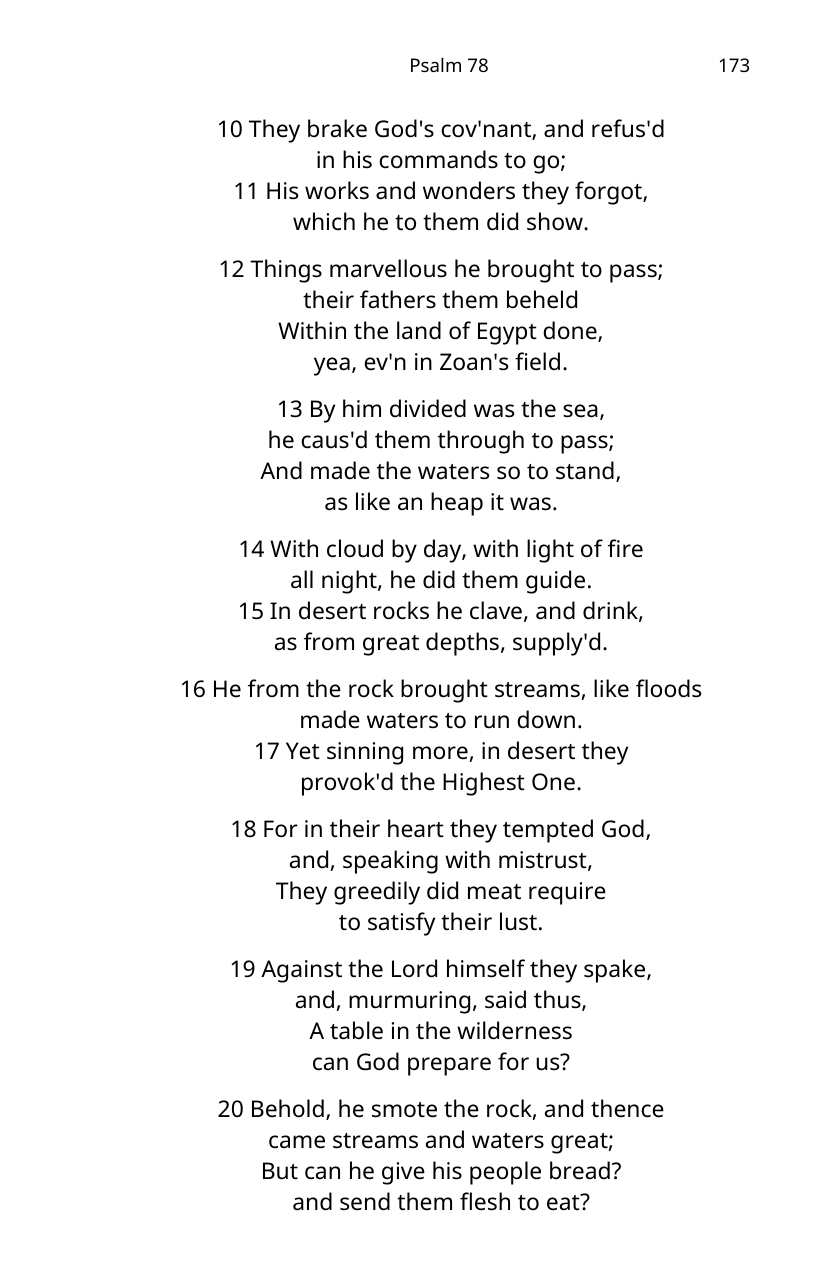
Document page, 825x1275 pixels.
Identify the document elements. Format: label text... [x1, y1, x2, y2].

text 20 Behold, he smote the rock, and thence came streams and waters great; But can he give his people bread? and send them flesh to eat? [132, 1092, 750, 1217]
text 16 He from the rock brought streams, like floods made waters to run down. 17 Yet sinning more, in desert they provok'd the Highest One. [132, 672, 750, 797]
text 13 By him divided was the sea, he caus'd them through to pass; And made the waters so to stand, as like an heap it was. [132, 392, 750, 517]
text 19 Against the Lord himself they spake, and, murmuring, said thus, A table in the wilderness can God prepare for us? [132, 952, 750, 1077]
text 10 They brake God's cov'nant, and refus'd in his commands to go; 11 His works and wonders they forgot, which he to them did show. [132, 112, 750, 237]
text 12 Things marvellous he brought to pass; their fathers them beheld Within the land of Egypt done, yea, ev'n in Zoan's field. [132, 252, 750, 377]
text 18 For in their heart they tempted God, and, speaking with mistrust, They greedily did meat require to satisfy their lust. [132, 812, 750, 937]
text 14 With cloud by day, with light of fire all night, he did them guide. 15 In desert rocks he clave, and drink, as from great depths, supply'd. [132, 532, 750, 657]
